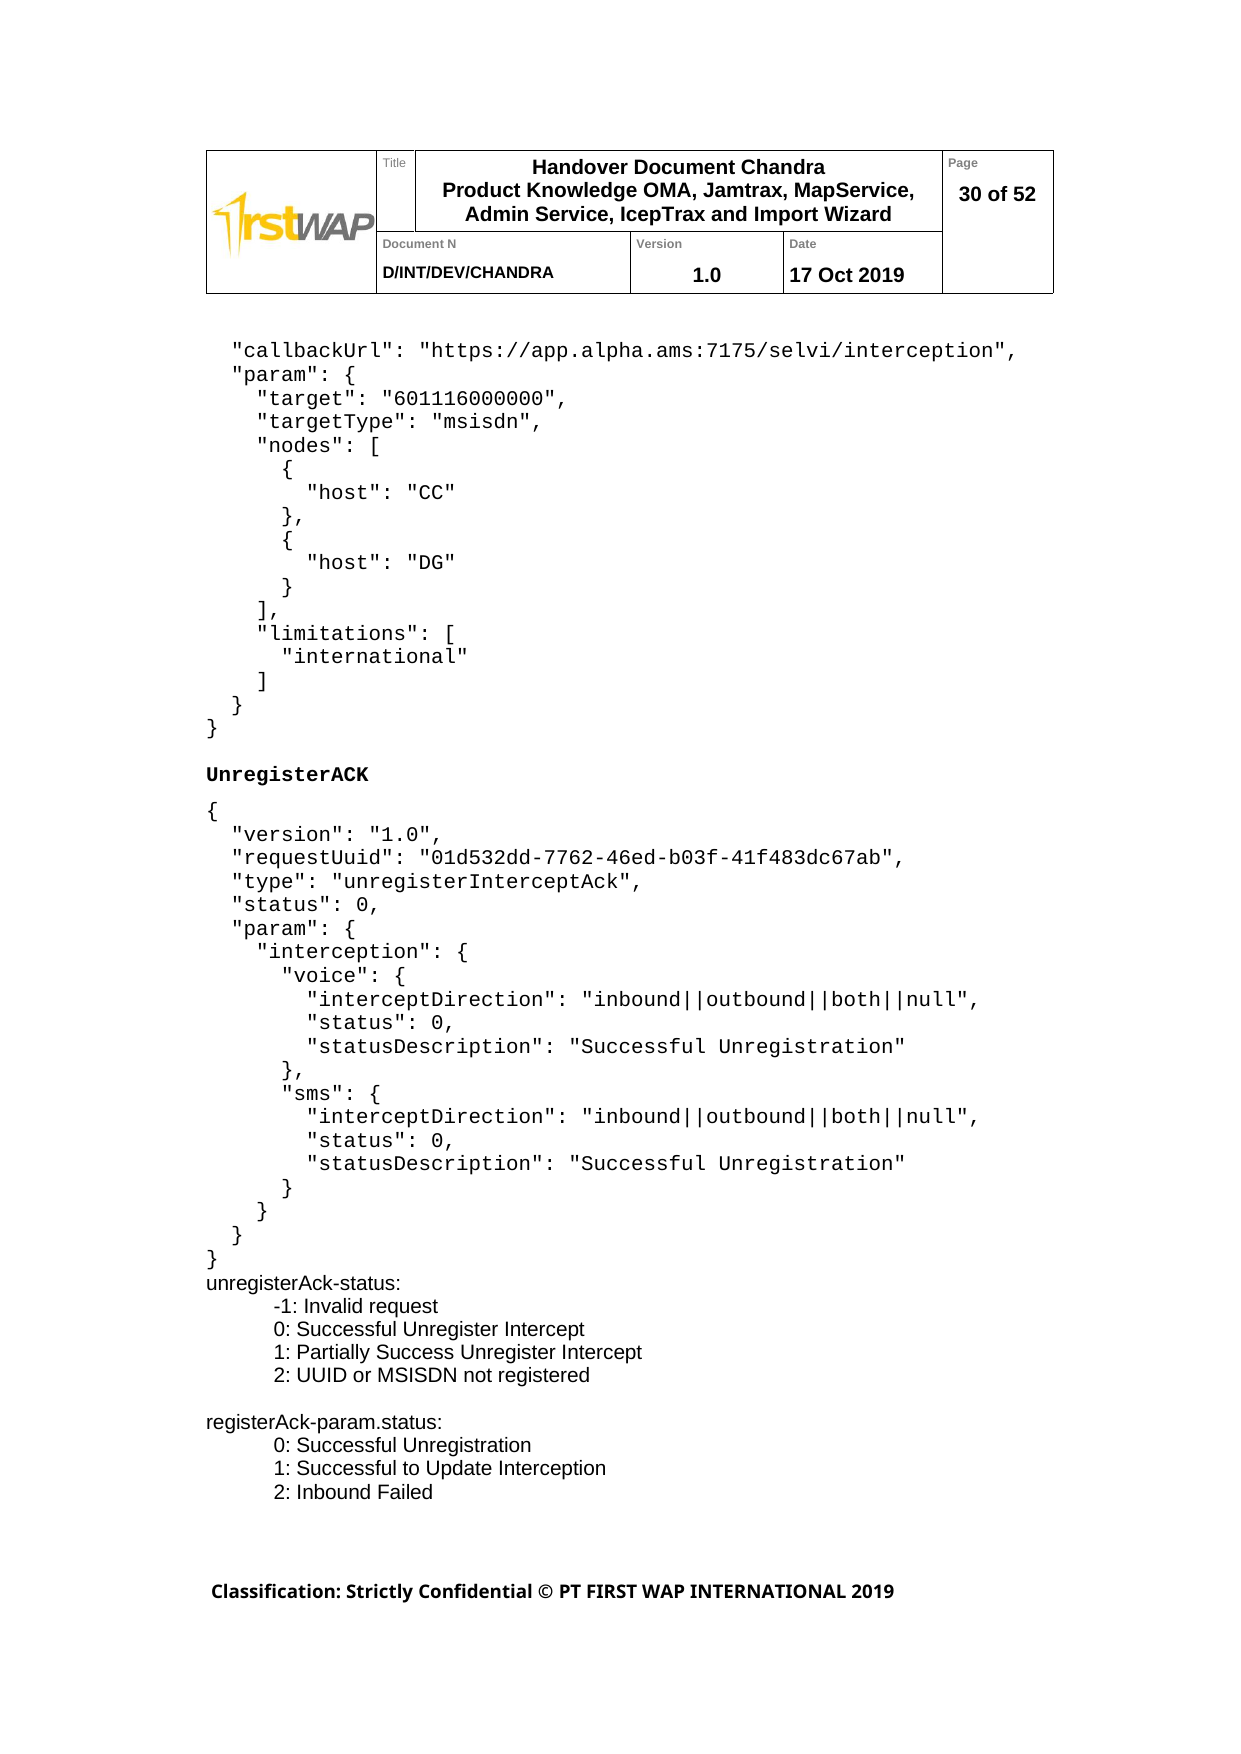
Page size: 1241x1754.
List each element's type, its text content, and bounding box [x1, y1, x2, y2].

text "callbackUrl": "https://app.alpha.ams:7175/selvi/interception", [206, 341, 1053, 364]
text "targetType": "msisdn", [206, 411, 1053, 435]
text } [206, 717, 1053, 741]
text }, [206, 505, 1053, 529]
text "interception": { [206, 942, 1053, 965]
text { [206, 529, 1053, 552]
text ], [206, 599, 1053, 623]
text { [206, 458, 1053, 482]
text "status": 0, [206, 894, 1053, 918]
text -1: Invalid request [206, 1294, 1053, 1318]
text 0: Successful Unregister Intercept [206, 1318, 1053, 1341]
text 0: Successful Unregistration [206, 1434, 1053, 1457]
text unregisterAck-status: [206, 1271, 1053, 1294]
text "voice": { [206, 965, 1053, 989]
text 1: Partially Success Unregister Intercept [206, 1341, 1053, 1364]
text "status": 0, [206, 1130, 1053, 1153]
text 1: Successful to Update Interception [206, 1457, 1053, 1480]
text "requestUuid": "01d532dd-7762-46ed-b03f-41f483dc67ab", [206, 847, 1053, 871]
text "param": { [206, 918, 1053, 942]
text "international" [206, 647, 1053, 670]
text "host": "DG" [206, 552, 1053, 576]
text 2: UUID or MSISDN not registered registerAck-param.status: [206, 1364, 1053, 1434]
text "interceptDirection": "inbound||outbound||both||null", [206, 989, 1053, 1012]
text { [206, 800, 1053, 824]
text "version": "1.0", [206, 824, 1053, 847]
text "param": { [206, 364, 1053, 388]
text ] [206, 670, 1053, 694]
text "type": "unregisterInterceptAck", [206, 871, 1053, 894]
text } [206, 1248, 1053, 1271]
text "status": 0, [206, 1012, 1053, 1036]
picture [211, 191, 375, 259]
text } [206, 1177, 1053, 1201]
text "interceptDirection": "inbound||outbound||both||null", [206, 1106, 1053, 1130]
text "nodes": [ [206, 435, 1053, 458]
text UnregisterACK [206, 764, 1053, 788]
text }, [206, 1059, 1053, 1083]
text } [206, 694, 1053, 717]
text "target": "601116000000", [206, 388, 1053, 411]
text "statusDescription": "Successful Unregistration" [206, 1153, 1053, 1177]
text } [206, 576, 1053, 599]
text "sms": { [206, 1083, 1053, 1106]
text "host": "CC" [206, 482, 1053, 505]
text "statusDescription": "Successful Unregistration" [206, 1036, 1053, 1059]
text } [206, 1201, 1053, 1224]
text 2: Inbound Failed [206, 1480, 1053, 1503]
text "limitations": [ [206, 623, 1053, 647]
text } [206, 1224, 1053, 1248]
